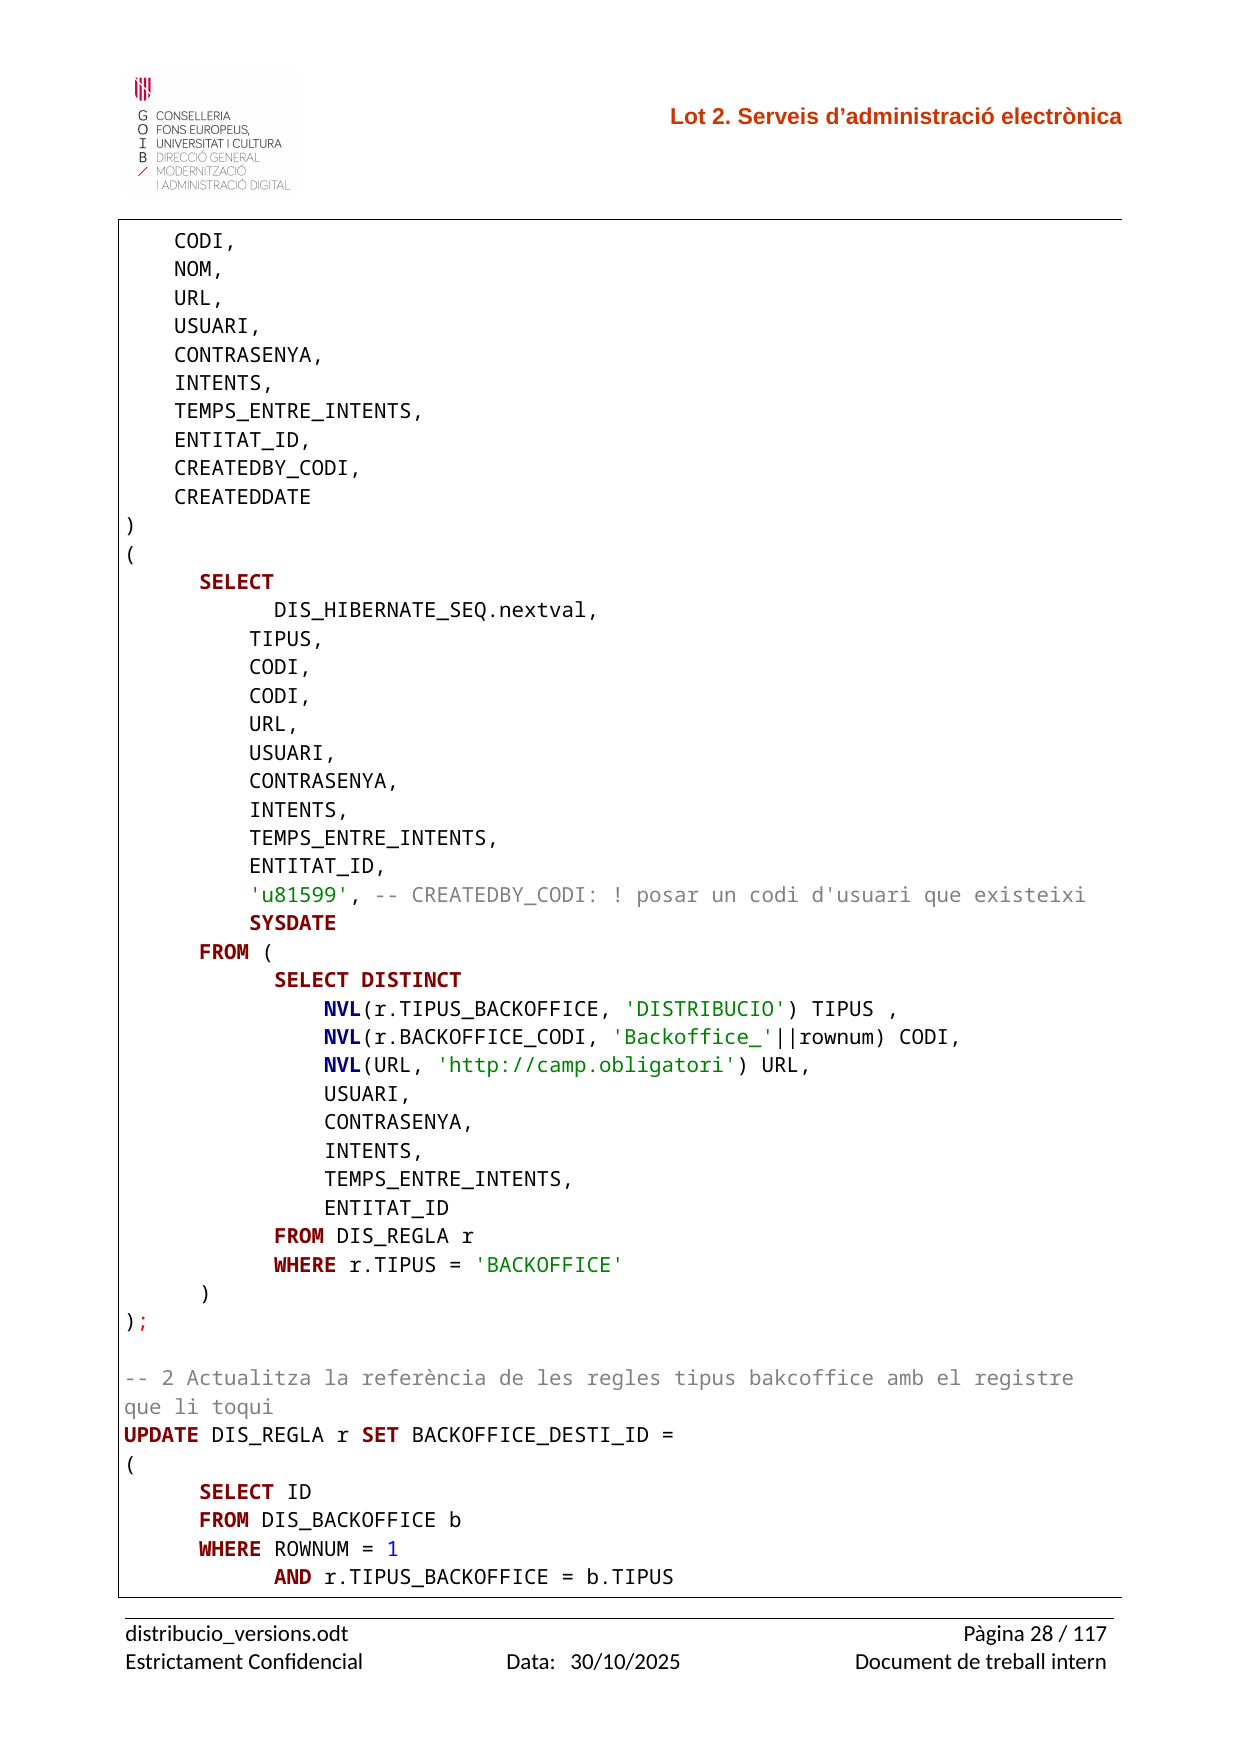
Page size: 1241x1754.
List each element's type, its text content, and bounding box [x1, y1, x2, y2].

table_header CODI, NOM, URL, USUARI, CONTRASENYA, INTENTS, TEMPS_ENTRE_INTENTS, ENTITAT_ID, CREATEDBY_CODI, CREATEDDATE ) ( SELECT DIS_HIBERNATE_SEQ.nextval, TIPUS, CODI, CODI, URL, USUARI, CONTRASENYA, INTENTS, TEMPS_ENTRE_INTENTS, ENTITAT_ID, 'u81599', -- CREATEDBY_CODI: ! posar un codi d'usuari que existeixi SYSDATE FROM ( SELECT DISTINCT NVL(r.TIPUS_BACKOFFICE, 'DISTRIBUCIO') TIPUS , NVL(r.BACKOFFICE_CODI, 'Backoffice_'||rownum) CODI, NVL(URL, 'http://camp.obligatori') URL, USUARI, CONTRASENYA, INTENTS, TEMPS_ENTRE_INTENTS, ENTITAT_ID FROM DIS_REGLA r WHERE r.TIPUS = 'BACKOFFICE' ) ); -- 2 Actualitza la referència de les regles tipus bakcoffice amb el registre que li toqui UPDATE DIS_REGLA r SET BACKOFFICE_DESTI_ID = ( SELECT ID FROM DIS_BACKOFFICE b WHERE ROWNUM = 1 AND r.TIPUS_BACKOFFICE = b.TIPUS [119, 220, 1122, 1597]
picture [126, 70, 299, 197]
